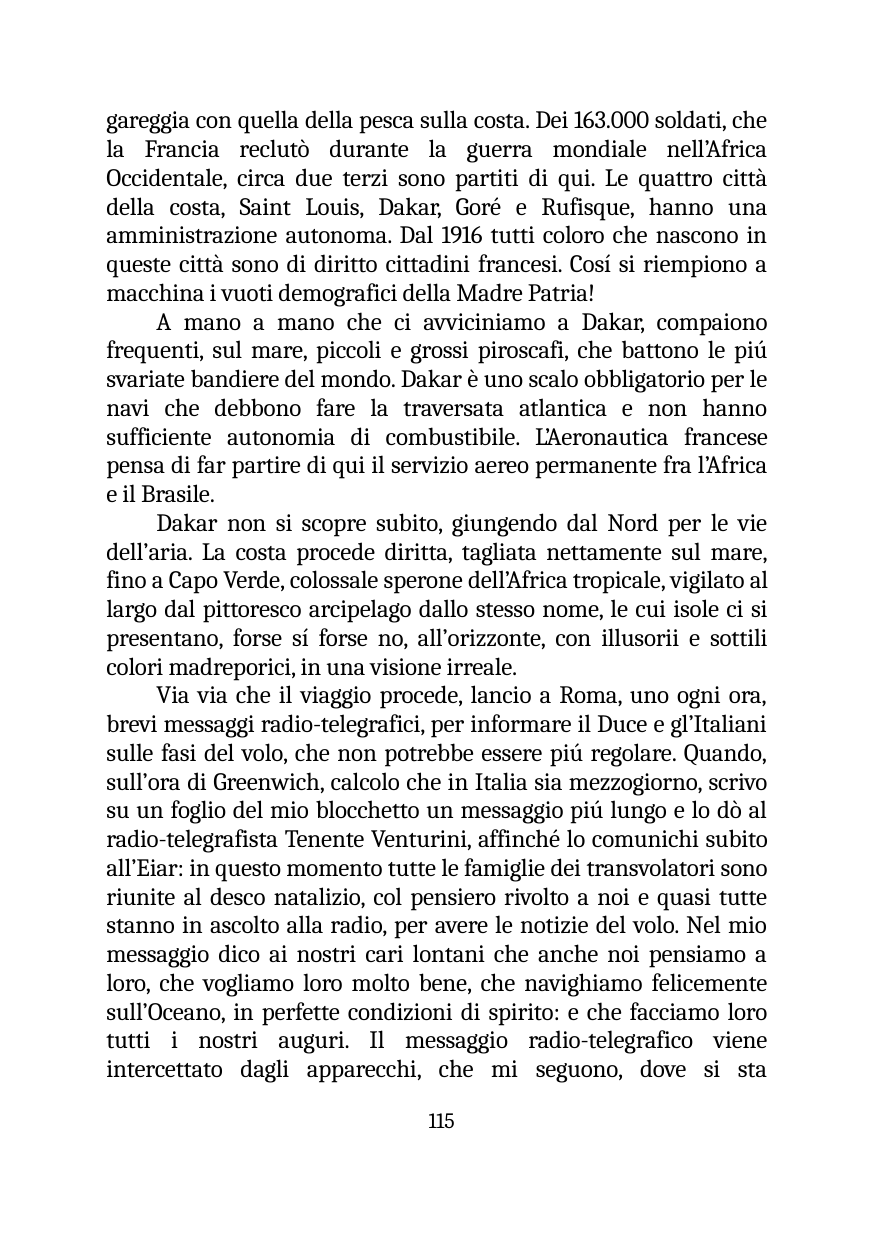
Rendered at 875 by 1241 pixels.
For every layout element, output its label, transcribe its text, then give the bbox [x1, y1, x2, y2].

text A mano a mano che ci avviciniamo a Dakar, compaiono frequenti, sul mare, piccoli e grossi piroscafi, che battono le piú svariate bandiere del mondo. Dakar è uno scalo obbligatorio per le navi che debbono fare la traversata atlantica e non hanno sufficiente autonomia di combustibile. L’Aeronautica francese pensa di far partire di qui il servizio aereo permanente fra l’Africa e il Brasile. [106, 307, 768, 509]
text Dakar non si scopre subito, giungendo dal Nord per le vie dell’aria. La costa procede diritta, tagliata nettamente sul mare, fino a Capo Verde, colossale sperone dell’Africa tropicale, vigilato al largo dal pittoresco arcipelago dallo stesso nome, le cui isole ci si presentano, forse sí forse no, all’orizzonte, con illusorii e sottili colori madreporici, in una visione irreale. [106, 509, 768, 681]
text Via via che il viaggio procede, lancio a Roma, uno ogni ora, brevi messaggi radio-telegrafici, per informare il Duce e gl’Italiani sulle fasi del volo, che non potrebbe essere piú regolare. Quando, sull’ora di Greenwich, calcolo che in Italia sia mezzogiorno, scrivo su un foglio del mio blocchetto un messaggio piú lungo e lo dò al radio-telegrafista Tenente Venturini, affinché lo comunichi subito all’Eiar: in questo momento tutte le famiglie dei transvolatori sono riunite al desco natalizio, col pensiero rivolto a noi e quasi tutte stanno in ascolto alla radio, per avere le notizie del volo. Nel mio messaggio dico ai nostri cari lontani che anche noi pensiamo a loro, che vogliamo loro molto bene, che navighiamo felicemente sull’Oceano, in perfette condizioni di spirito: e che facciamo loro tutti i nostri auguri. Il messaggio radio-telegrafico viene intercettato dagli apparecchi, che mi seguono, dove si sta [106, 681, 768, 1084]
text gareggia con quella della pesca sulla costa. Dei 163.000 soldati, che la Francia reclutò durante la guerra mondiale nell’Africa Occidentale, circa due terzi sono partiti di qui. Le quattro città della costa, Saint Louis, Dakar, Goré e Rufisque, hanno una amministrazione autonoma. Dal 1916 tutti coloro che nascono in queste città sono di diritto cittadini francesi. Cosí si riempiono a macchina i vuoti demografici della Madre Patria! [106, 106, 768, 307]
